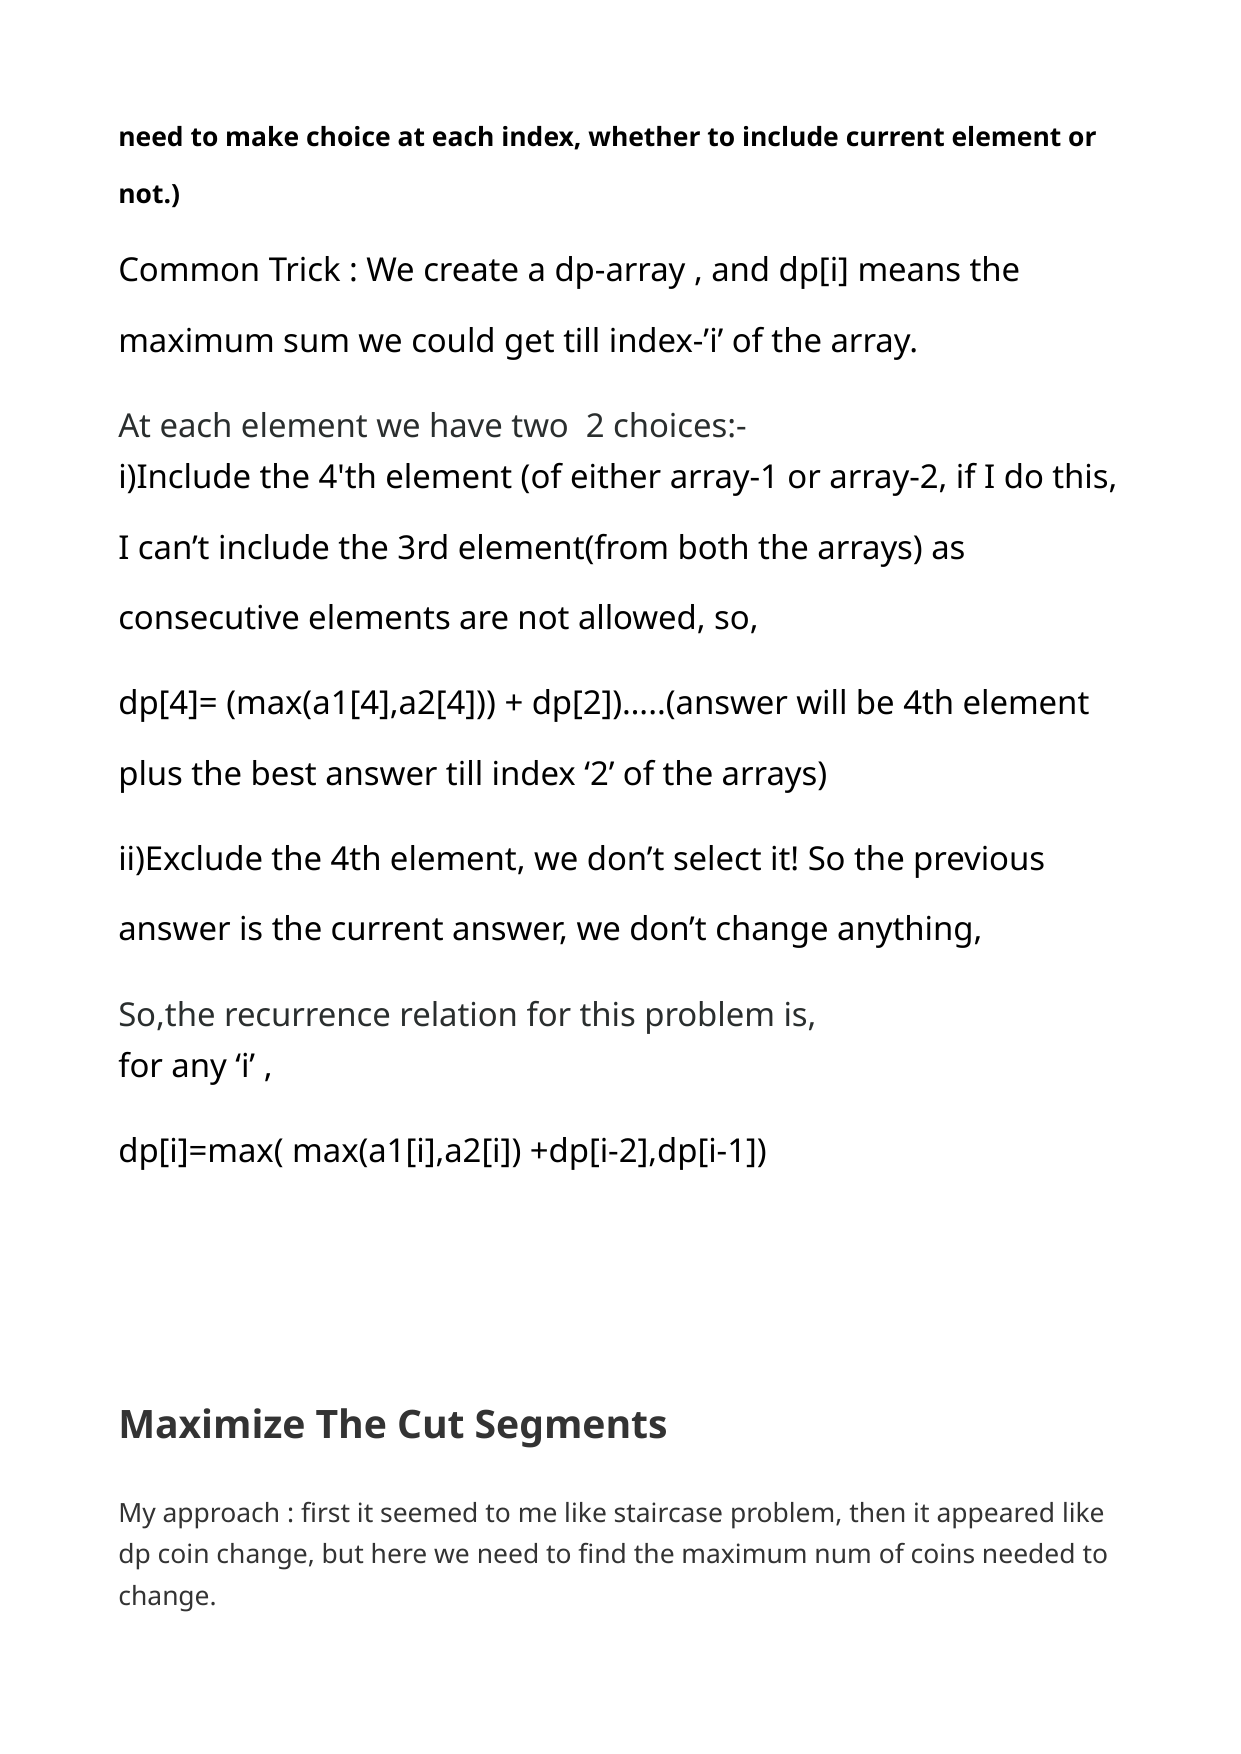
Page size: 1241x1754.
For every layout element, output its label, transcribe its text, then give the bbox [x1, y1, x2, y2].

text ii)Exclude the 4th element, we don’t select it! So the previous answer is the current answer, we don’t change anything, [118, 835, 1122, 950]
text Maximize The Cut Segments [118, 1396, 1122, 1449]
text i)Include the 4'th element (of either array-1 or array-2, if I do this, I can’t include the 3rd element(from both the arrays) as consecutive elements are not allowed, so, [118, 453, 1122, 639]
text Common Trick : We create a dp-array , and dp[i] means the maximum sum we could get till index-’i’ of the array. [118, 246, 1122, 362]
text So,the recurrence relation for this problem is, [118, 991, 1122, 1036]
text need to make choice at each index, whether to include current element or not.) [118, 118, 1122, 211]
text for any ‘i’ , [118, 1042, 1122, 1087]
text dp[4]= (max(a1[4],a2[4])) + dp[2])…..(answer will be 4th element plus the best answer till index ‘2’ of the arrays) [118, 679, 1122, 795]
text dp[i]=max( max(a1[i],a2[i]) +dp[i-2],dp[i-1]) [118, 1127, 1122, 1172]
text My approach : first it seemed to me like staircase problem, then it appeared like dp coin change, but here we need to find the maximum num of coins needed to change. [118, 1494, 1122, 1613]
text At each element we have two 2 choices:- [118, 402, 1122, 447]
